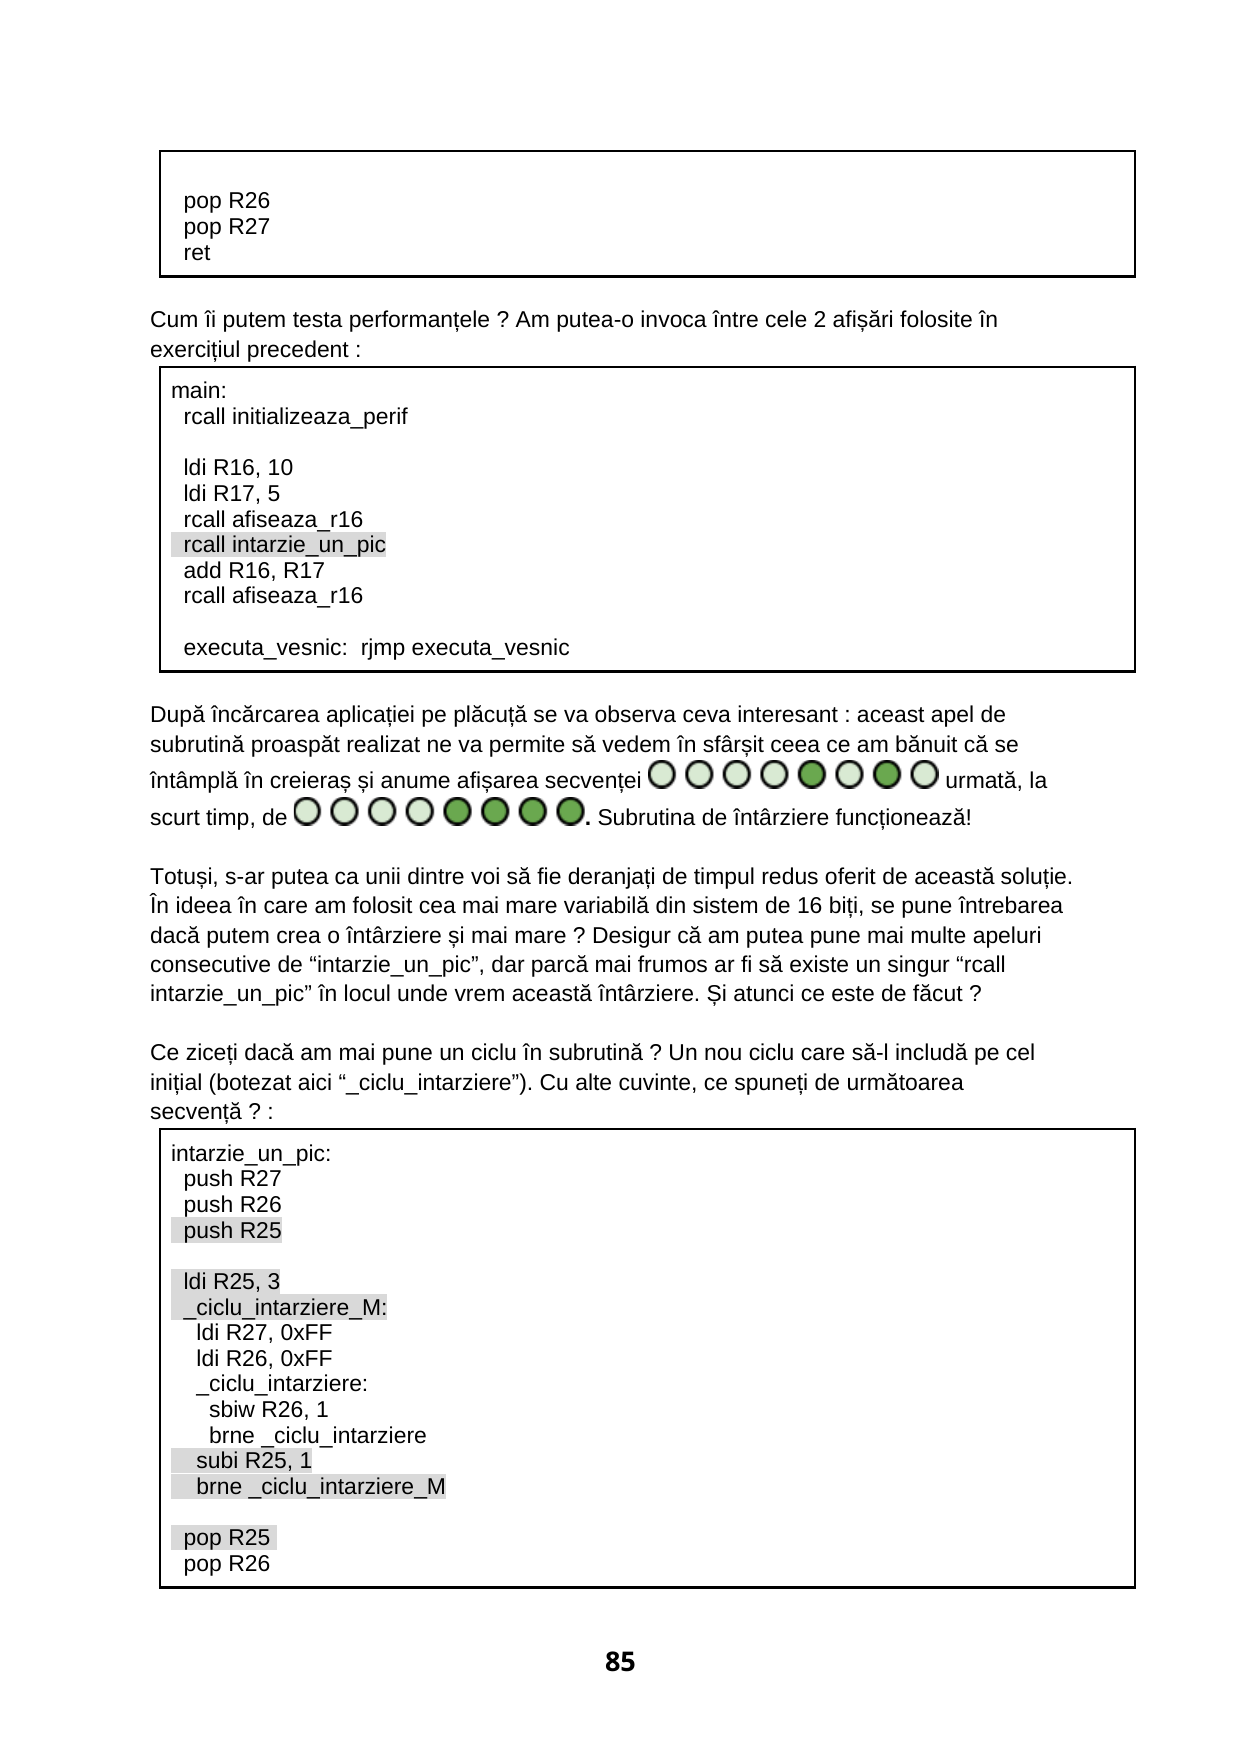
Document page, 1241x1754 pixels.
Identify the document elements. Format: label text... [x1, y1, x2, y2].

text Totuși, s-ar putea ca unii dintre voi să fie deranjați de timpul redus oferit de această soluție. În ideea în care am folosit cea mai mare variabilă din sistem de 16 biți, se pune întrebarea dacă putem crea o întârziere și mai mare ? Desigur că am putea pune mai multe apeluri consecutive de “intarzie_un_pic”, dar parcă mai frumos ar fi să existe un singur “rcall intarzie_un_pic” în locul unde vrem această întârziere. Și atunci ce este de făcut ? [150, 863, 1091, 1007]
text Ce ziceți dacă am mai pune un ciclu în subrutină ? Un nou ciclu care să-l includă pe cel inițial (botezat aici “_ciclu_intarziere”). Cu alte cuvinte, ce spuneți de următoarea secvență ? : [150, 1040, 1091, 1124]
table_header pop R26 pop R27 ret [161, 152, 1134, 275]
picture [648, 760, 939, 789]
text Cum îi putem testa performanțele ? Am putea-o invoca între cele 2 afișări folosite în exercițiul precedent : [150, 307, 1091, 362]
table_header main: rcall initializeaza_perif ldi R16, 10 ldi R17, 5 rcall afiseaza_r16 rcall intarzie_un_pic add R16, R17 rcall afiseaza_r16 executa_vesnic: rjmp executa_vesnic [161, 368, 1134, 670]
table_header intarzie_un_pic: push R27 push R26 push R25 ldi R25, 3 _ciclu_intarziere_M: ldi R27, 0xFF ldi R26, 0xFF _ciclu_intarziere: sbiw R26, 1 brne _ciclu_intarziere subi R25, 1 brne _ciclu_intarziere_M pop R25 pop R26 [161, 1130, 1134, 1586]
text După încărcarea aplicației pe plăcuță se va observa ceva interesant : aceast apel de subrutină proaspăt realizat ne va permite să vedem în sfârșit ceea ce am bănuit că se întâmplă în creieraș și anume afișarea secvenței urmată, la scurt timp, de . Subrutina de întârziere funcționează! [150, 702, 1091, 830]
picture [293, 797, 585, 826]
